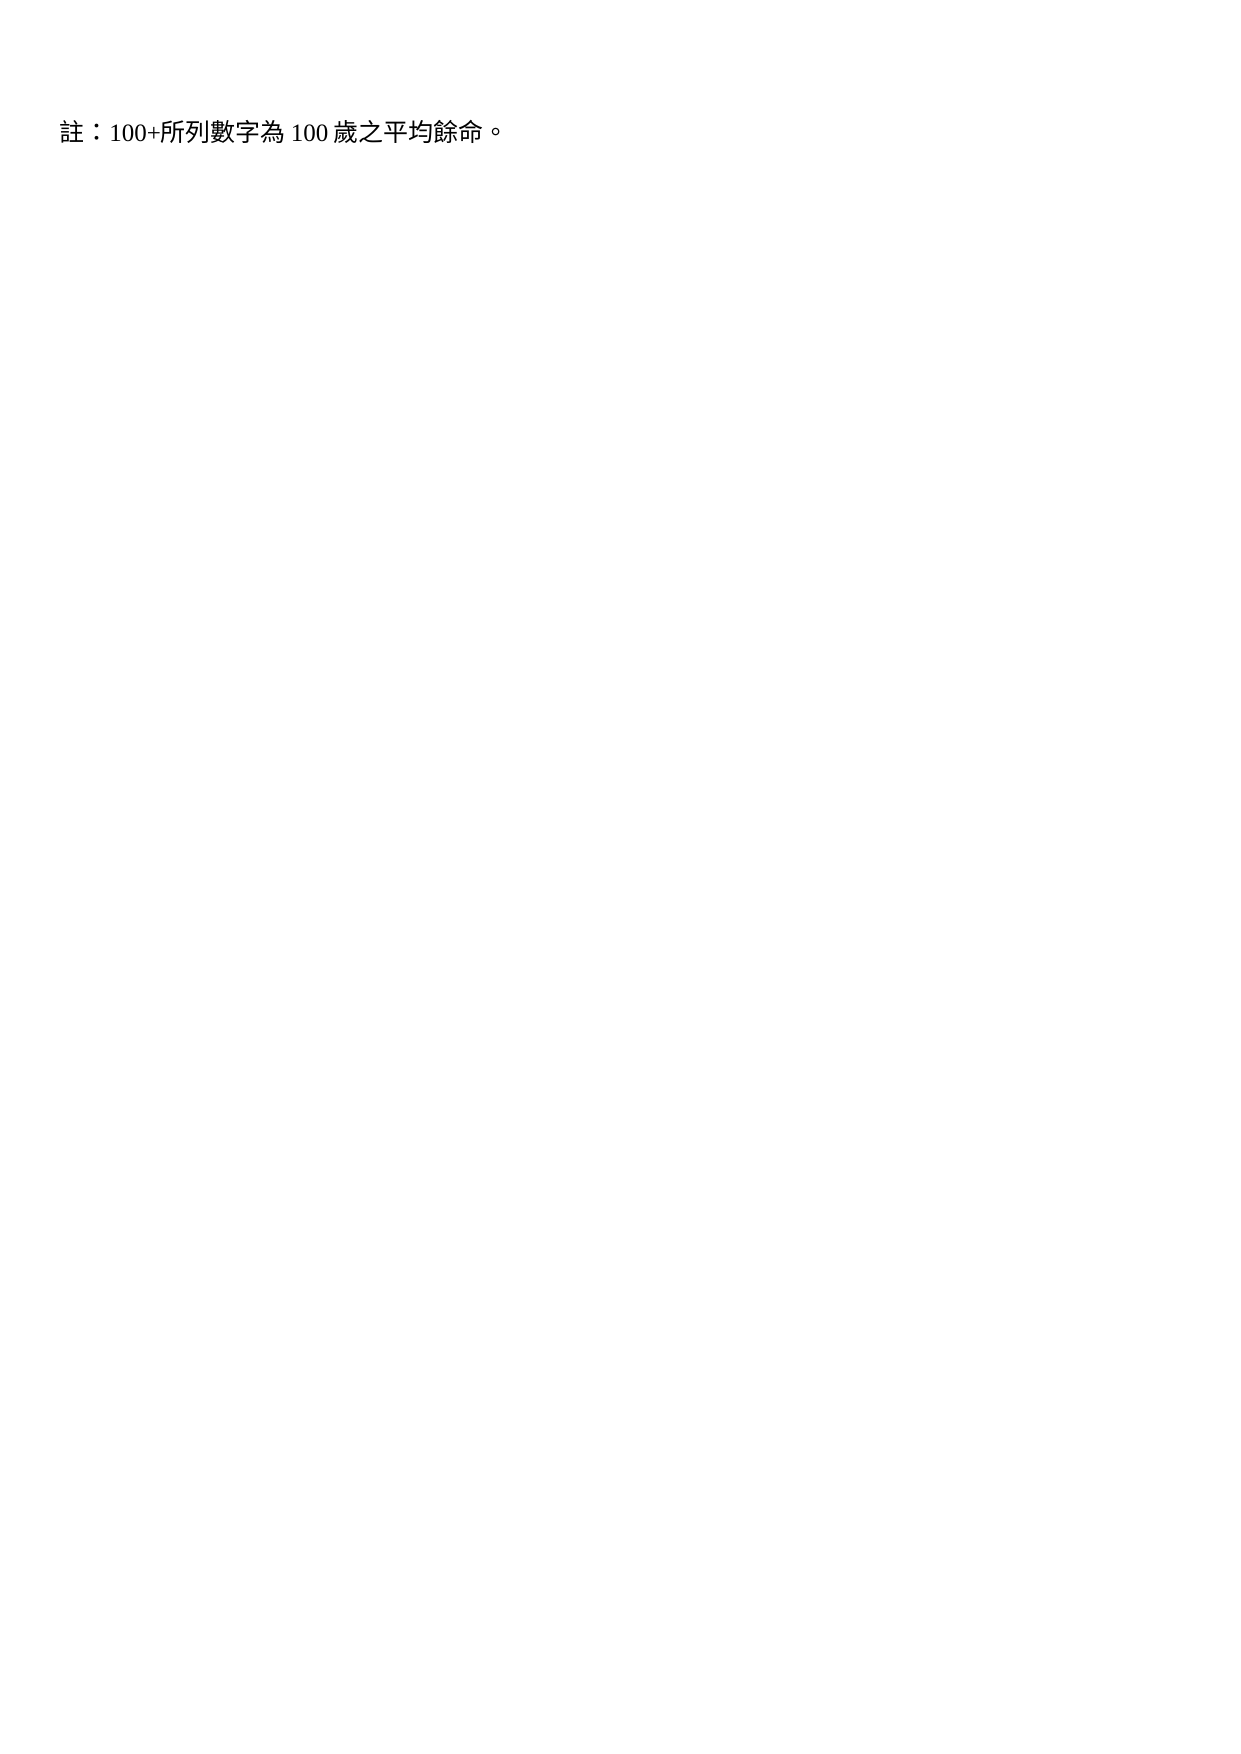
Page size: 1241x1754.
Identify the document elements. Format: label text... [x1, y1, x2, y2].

text 註：100+所列數字為100歲之平均餘命。 [59, 113, 1181, 149]
